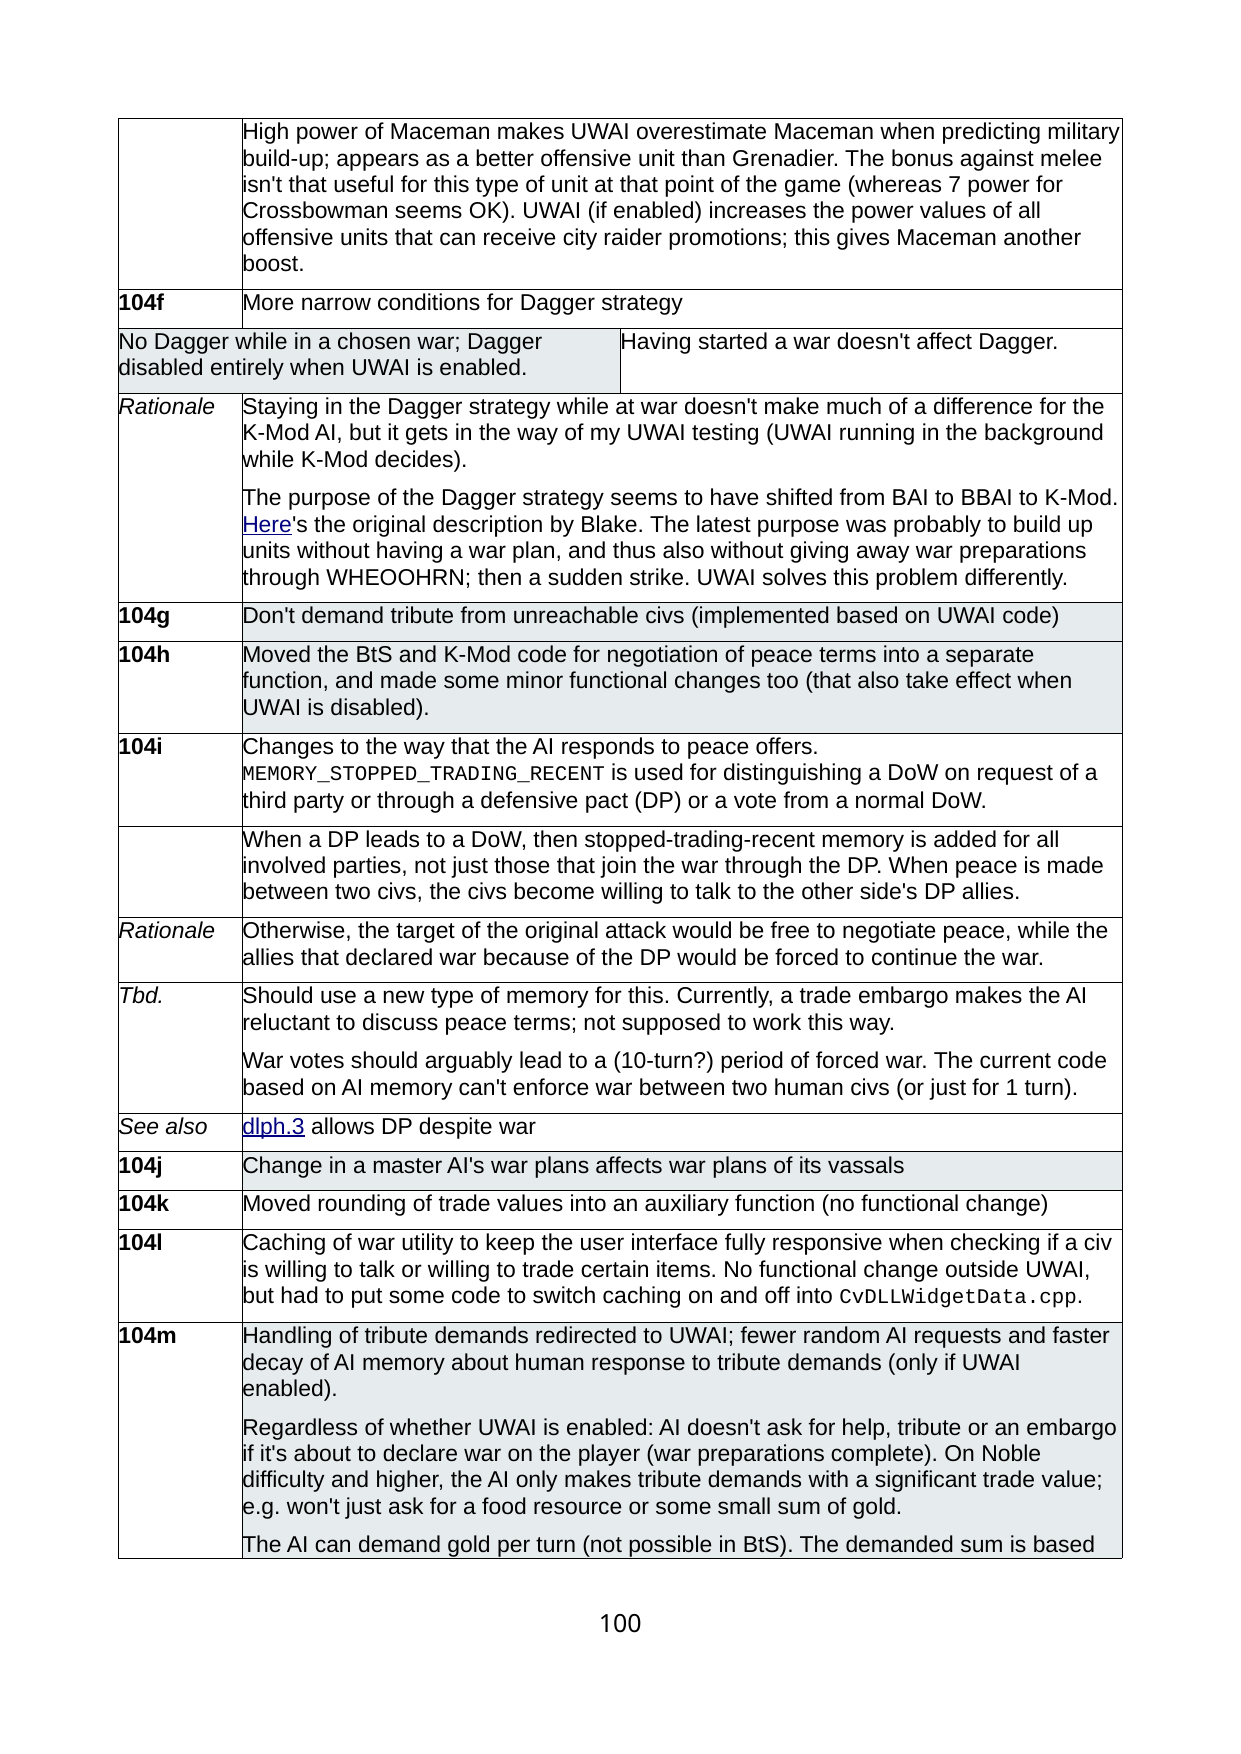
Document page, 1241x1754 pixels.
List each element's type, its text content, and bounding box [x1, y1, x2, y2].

table_cell Rationale [119, 394, 242, 602]
table_cell Moved the BtS and K-Mod code for negotiation of peace terms into a separate function, and made some minor functional changes too (that also take effect when UWAI is disabled). [243, 642, 1122, 733]
table_cell See also [119, 1114, 242, 1151]
table_cell 104l [119, 1230, 242, 1322]
table_cell 104k [119, 1191, 242, 1229]
table_cell Changes to the way that the AI responds to peace offers. MEMORY_STOPPED_TRADING_RECENT is used for distinguishing a DoW on request of a third party or through a defensive pact (DP) or a vote from a normal DoW. [243, 734, 1122, 826]
table_cell 104j [119, 1152, 242, 1190]
table_cell More narrow conditions for Dagger strategy [243, 290, 1122, 328]
table_cell 104f [119, 290, 242, 328]
table_cell When a DP leads to a DoW, then stopped-trading-recent memory is added for all involved parties, not just those that join the war through the DP. When peace is made between two civs, the civs become willing to talk to the other side's DP allies. [243, 827, 1122, 917]
table_cell Moved rounding of trade values into an auxiliary function (no functional change) [243, 1191, 1122, 1229]
table_cell No Dagger while in a chosen war; Dagger disabled entirely when UWAI is enabled. [119, 329, 620, 393]
table_cell Rationale [119, 918, 242, 982]
table_cell Having started a war doesn't affect Dagger. [621, 329, 1122, 393]
table_cell [119, 119, 242, 289]
table_cell [119, 827, 242, 917]
table_cell dlph.3 allows DP despite war [243, 1114, 1122, 1151]
table_cell 104g [119, 603, 242, 641]
table_cell Handling of tribute demands redirected to UWAI; fewer random AI requests and faster decay of AI memory about human response to tribute demands (only if UWAI enabled). Regardless of whether UWAI is enabled: AI doesn't ask for help, tribute or an embargo if it's about to declare war on the player (war preparations complete). On Noble difficulty and higher, the AI only makes tribute demands with a significant trade value; e.g. won't just ask for a food resource or some small sum of gold. The AI can demand gold per turn (not possible in BtS). The demanded sum is based [243, 1323, 1122, 1558]
table_cell Tbd. [119, 983, 242, 1113]
table_cell Should use a new type of memory for this. Currently, a trade embargo makes the AI reluctant to discuss peace terms; not supposed to work this way. War votes should arguably lead to a (10-turn?) period of forced war. The current code based on AI memory can't enforce war between two human civs (or just for 1 turn). [243, 983, 1122, 1113]
table_cell Caching of war utility to keep the user interface fully responsive when checking if a civ is willing to talk or willing to trade certain items. No functional change outside UWAI, but had to put some code to switch caching on and off into CvDLLWidgetData.cpp. [243, 1230, 1122, 1322]
table_cell 104m [119, 1323, 242, 1558]
table_cell Otherwise, the target of the original attack would be free to negotiate peace, while the allies that declared war because of the DP would be forced to continue the war. [243, 918, 1122, 982]
table_cell Change in a master AI's war plans affects war plans of its vassals [243, 1152, 1122, 1190]
table_cell 104h [119, 642, 242, 733]
table_cell 104i [119, 734, 242, 826]
table_cell High power of Maceman makes UWAI overestimate Maceman when predicting military build-up; appears as a better offensive unit than Grenadier. The bonus against melee isn't that useful for this type of unit at that point of the game (whereas 7 power for Crossbowman seems OK). UWAI (if enabled) increases the power values of all offensive units that can receive city raider promotions; this gives Maceman another boost. [243, 119, 1122, 289]
table_cell Don't demand tribute from unreachable civs (implemented based on UWAI code) [243, 603, 1122, 641]
table_cell Staying in the Dagger strategy while at war doesn't make much of a difference for the K-Mod AI, but it gets in the way of my UWAI testing (UWAI running in the background while K-Mod decides). The purpose of the Dagger strategy seems to have shifted from BAI to BBAI to K-Mod. Here's the original description by Blake. The latest purpose was probably to build up units without having a war plan, and thus also without giving away war preparations through WHEOOHRN; then a sudden strike. UWAI solves this problem differently. [243, 394, 1122, 602]
